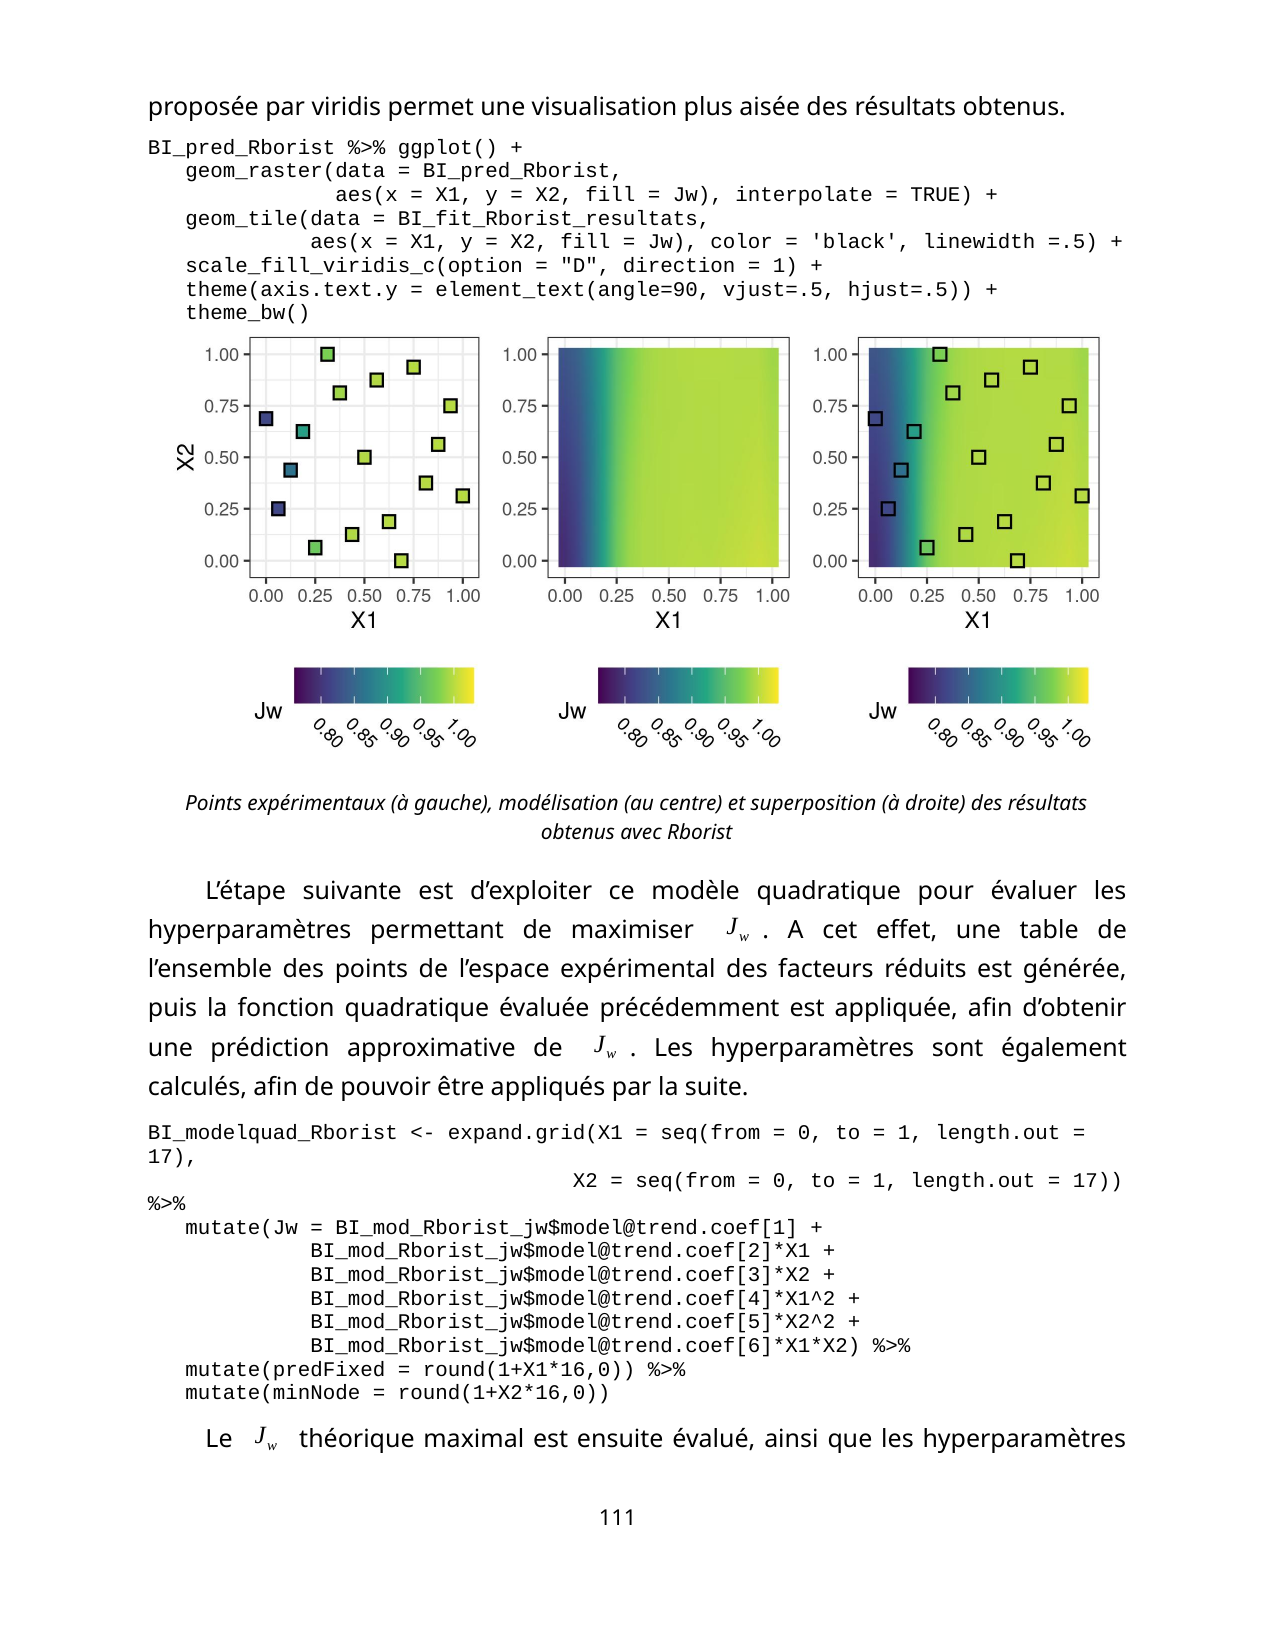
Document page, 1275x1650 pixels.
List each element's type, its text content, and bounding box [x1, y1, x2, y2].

text geom_tile(data = BI_fit_Rborist_resultats, [148, 208, 1127, 231]
text aes(x = X1, y = X2, fill = Jw), interpolate = TRUE) + [148, 184, 1127, 208]
text BI_mod_Rborist_jw$model@trend.coef[2]*X1 + [148, 1241, 1127, 1264]
text Points expérimentaux (à gauche), modélisation (au centre) et superposition (à droite) des résultats obtenus avec Rborist [148, 788, 1127, 845]
text BI_mod_Rborist_jw$model@trend.coef[3]*X2 + [148, 1264, 1127, 1288]
text scale_fill_viridis_c(option = "D", direction = 1) + [148, 255, 1127, 278]
text mutate(minNode = round(1+X2*16,0)) [148, 1382, 1127, 1406]
text Le théorique maximal est ensuite évalué, ainsi que les hyperparamètres [148, 1421, 1127, 1455]
text BI_mod_Rborist_jw$model@trend.coef[6]*X1*X2) %>% [148, 1335, 1127, 1359]
text mutate(Jw = BI_mod_Rborist_jw$model@trend.coef[1] + [148, 1217, 1127, 1241]
text theme(axis.text.y = element_text(angle=90, vjust=.5, hjust=.5)) + [148, 278, 1127, 302]
picture [165, 325, 1111, 776]
text aes(x = X1, y = X2, fill = Jw), color = 'black', linewidth =.5) + [148, 231, 1127, 255]
text geom_raster(data = BI_pred_Rborist, [148, 160, 1127, 184]
text BI_mod_Rborist_jw$model@trend.coef[5]*X2^2 + [148, 1311, 1127, 1335]
text proposée par viridis permet une visualisation plus aisée des résultats obtenus. [148, 88, 1127, 123]
text mutate(predFixed = round(1+X1*16,0)) %>% [148, 1359, 1127, 1382]
text X2 = seq(from = 0, to = 1, length.out = 17)) %>% [148, 1169, 1127, 1217]
text BI_modelquad_Rborist <- expand.grid(X1 = seq(from = 0, to = 1, length.out = 17), [148, 1122, 1127, 1169]
text theme_bw() [148, 302, 1127, 326]
text BI_pred_Rborist %>% ggplot() + [148, 137, 1127, 160]
text BI_mod_Rborist_jw$model@trend.coef[4]*X1^2 + [148, 1288, 1127, 1311]
text L’étape suivante est d’exploiter ce modèle quadratique pour évaluer les hyperparamètres permettant de maximiser . A cet effet, une table de l’ensemble des points de l’espace expérimental des facteurs réduits est générée, puis la fonction quadratique évaluée précédemment est appliquée, afin d’obtenir une prédiction approximative de . Les hyperparamètres sont également calculés, afin de pouvoir être appliqués par la suite. [148, 872, 1127, 1102]
